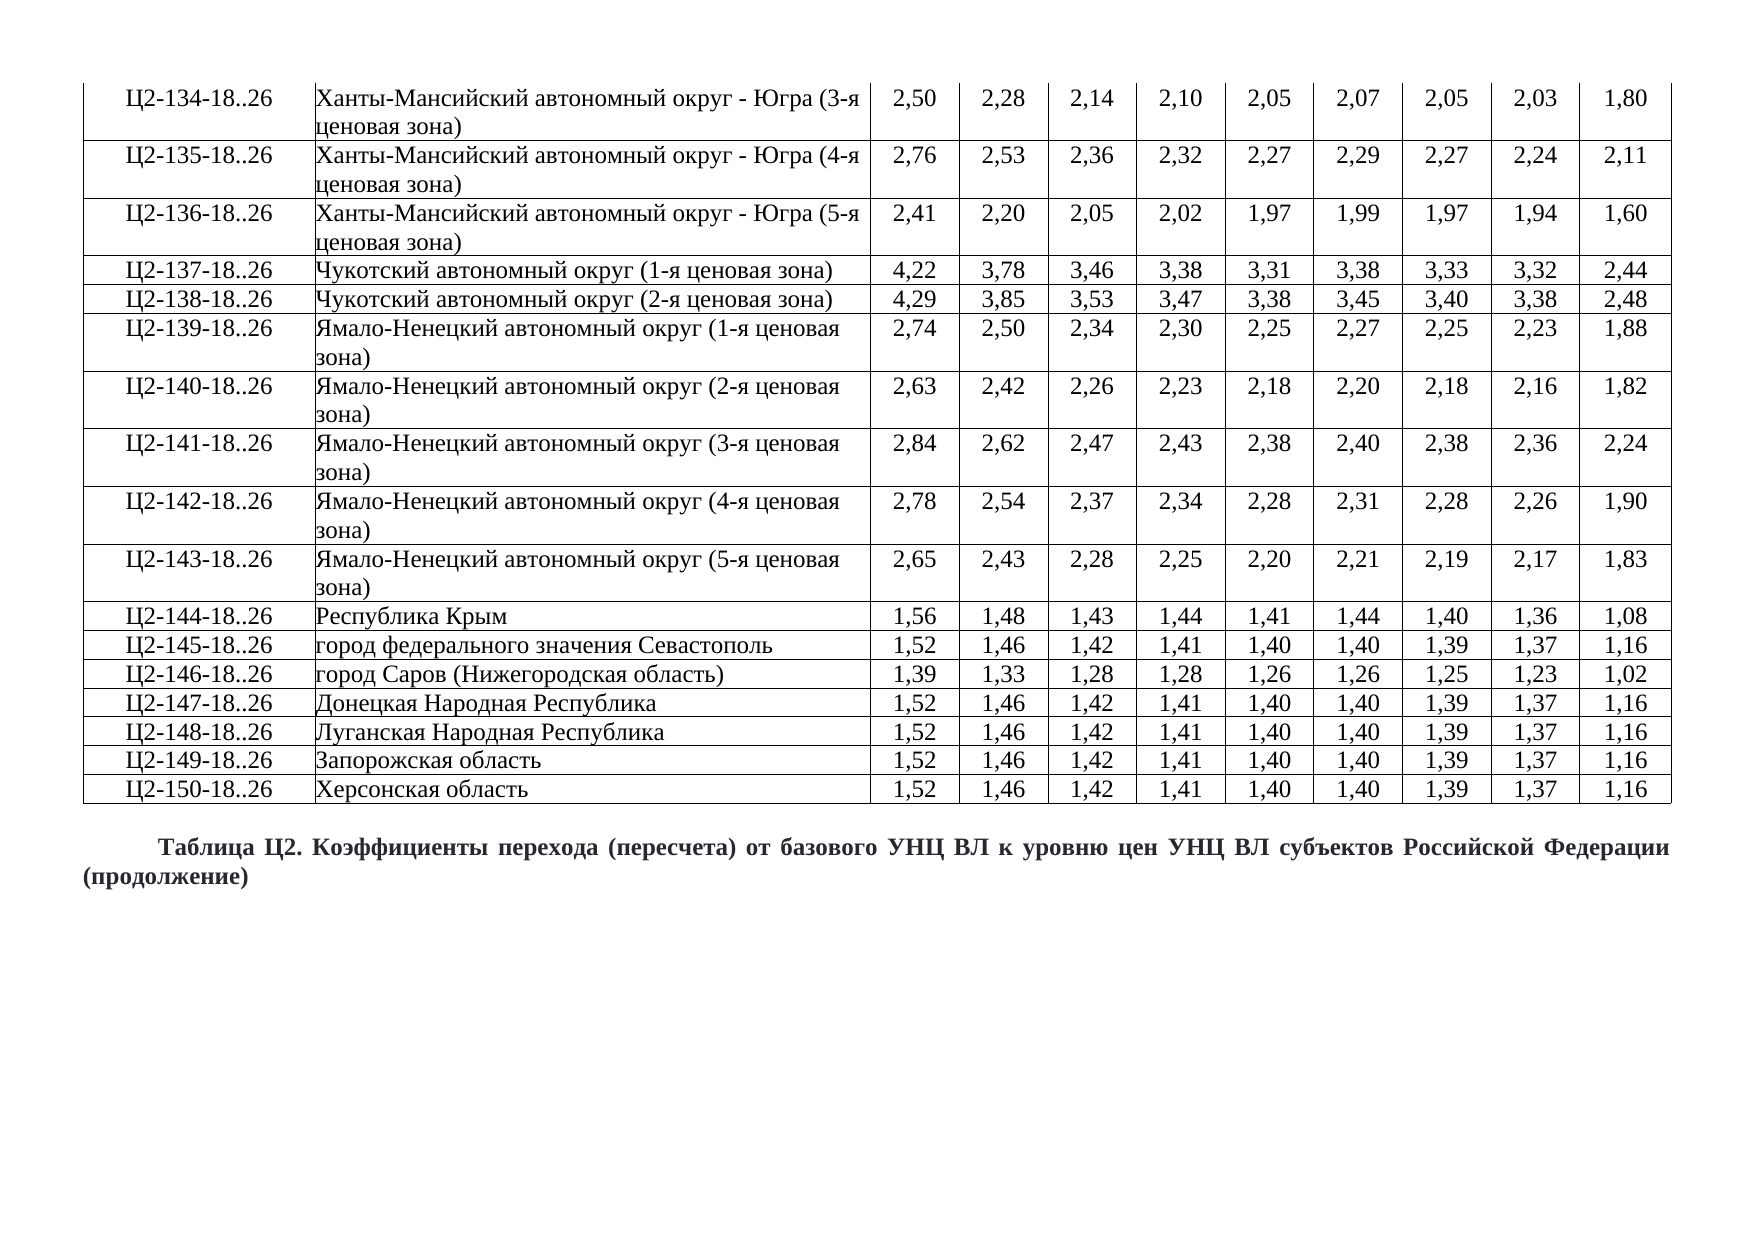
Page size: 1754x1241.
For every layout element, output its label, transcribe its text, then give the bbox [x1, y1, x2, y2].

table_cell 1,16 [1580, 775, 1671, 803]
table_cell Ц2-137-18..26 [84, 256, 315, 284]
table_cell 3,32 [1492, 256, 1579, 284]
table_cell Ц2-136-18..26 [84, 199, 315, 255]
table_cell Ханты-Мансийский автономный округ - Югра (4-я ценовая зона) [316, 141, 870, 198]
table_cell Ц2-143-18..26 [84, 545, 315, 601]
table_cell 1,37 [1492, 631, 1579, 659]
table_cell 2,54 [960, 487, 1048, 544]
table_cell 2,23 [1137, 372, 1225, 428]
table_cell 3,38 [1314, 256, 1402, 284]
table_cell 1,52 [871, 746, 959, 774]
table_cell 1,83 [1580, 545, 1671, 601]
table_cell 2,23 [1492, 314, 1579, 371]
table_cell 2,74 [871, 314, 959, 371]
table_cell Ц2-145-18..26 [84, 631, 315, 659]
table_cell 1,37 [1492, 689, 1579, 716]
table_cell 1,88 [1580, 314, 1671, 371]
table_cell 1,33 [960, 660, 1048, 688]
table_cell 3,33 [1403, 256, 1491, 284]
table_cell 1,23 [1492, 660, 1579, 688]
table_cell 1,46 [960, 631, 1048, 659]
table_cell Ц2-134-18..26 [84, 83, 315, 140]
table_cell 2,63 [871, 372, 959, 428]
table_cell 2,42 [960, 372, 1048, 428]
table_cell 1,42 [1049, 689, 1136, 716]
table_cell Ц2-147-18..26 [84, 689, 315, 716]
table_cell 2,28 [960, 83, 1048, 140]
table_cell Ц2-142-18..26 [84, 487, 315, 544]
table_cell 2,28 [1403, 487, 1491, 544]
table_cell 2,53 [960, 141, 1048, 198]
table_cell 1,39 [1403, 746, 1491, 774]
table_cell 2,26 [1492, 487, 1579, 544]
table_cell Ц2-144-18..26 [84, 602, 315, 630]
table_cell 2,34 [1049, 314, 1136, 371]
table_cell 2,24 [1580, 429, 1671, 486]
table_cell 1,52 [871, 631, 959, 659]
table_cell Луганская Народная Республика [316, 717, 870, 745]
table_cell 1,90 [1580, 487, 1671, 544]
table_cell 1,37 [1492, 717, 1579, 745]
table_cell Ц2-140-18..26 [84, 372, 315, 428]
table_cell 1,40 [1314, 746, 1402, 774]
table_cell 1,26 [1314, 660, 1402, 688]
table_cell 2,05 [1226, 83, 1313, 140]
table_cell 2,36 [1049, 141, 1136, 198]
table_cell Херсонская область [316, 775, 870, 803]
table_cell 1,40 [1226, 746, 1313, 774]
table_cell 2,10 [1137, 83, 1225, 140]
table_cell Ц2-149-18..26 [84, 746, 315, 774]
table_cell Ханты-Мансийский автономный округ - Югра (3-я ценовая зона) [316, 83, 870, 140]
table_cell 2,24 [1492, 141, 1579, 198]
table_cell 1,52 [871, 717, 959, 745]
table_cell 1,97 [1403, 199, 1491, 255]
table_cell 1,25 [1403, 660, 1491, 688]
table_cell 2,25 [1137, 545, 1225, 601]
table_cell 2,36 [1492, 429, 1579, 486]
table_cell 3,78 [960, 256, 1048, 284]
table_cell 2,05 [1403, 83, 1491, 140]
table_cell 2,37 [1049, 487, 1136, 544]
table_cell 3,38 [1226, 285, 1313, 313]
table_cell 2,19 [1403, 545, 1491, 601]
table_cell 2,50 [871, 83, 959, 140]
table_cell 1,46 [960, 775, 1048, 803]
table_cell 1,46 [960, 717, 1048, 745]
table_cell 1,28 [1049, 660, 1136, 688]
table_cell 2,18 [1403, 372, 1491, 428]
table_cell 2,20 [960, 199, 1048, 255]
table_cell 1,02 [1580, 660, 1671, 688]
table_cell 3,45 [1314, 285, 1402, 313]
table_cell 2,47 [1049, 429, 1136, 486]
table_cell 2,03 [1492, 83, 1579, 140]
table_cell 1,41 [1226, 602, 1313, 630]
table_cell 4,22 [871, 256, 959, 284]
table_cell Ц2-150-18..26 [84, 775, 315, 803]
table_cell 1,42 [1049, 775, 1136, 803]
table_cell 3,38 [1492, 285, 1579, 313]
table_cell 2,28 [1226, 487, 1313, 544]
table_cell 2,18 [1226, 372, 1313, 428]
table_cell 1,08 [1580, 602, 1671, 630]
table_cell 2,21 [1314, 545, 1402, 601]
table_cell 2,34 [1137, 487, 1225, 544]
table_cell 1,42 [1049, 631, 1136, 659]
table_cell 1,16 [1580, 689, 1671, 716]
table_cell 2,27 [1314, 314, 1402, 371]
table_cell Ямало-Ненецкий автономный округ (2-я ценовая зона) [316, 372, 870, 428]
table_cell 2,43 [960, 545, 1048, 601]
table_cell 1,82 [1580, 372, 1671, 428]
table_cell Ямало-Ненецкий автономный округ (1-я ценовая зона) [316, 314, 870, 371]
table_cell 2,25 [1403, 314, 1491, 371]
table_cell 1,44 [1314, 602, 1402, 630]
table_cell 1,40 [1314, 689, 1402, 716]
table_cell 1,40 [1403, 602, 1491, 630]
table_cell город федерального значения Севастополь [316, 631, 870, 659]
table_cell 1,39 [871, 660, 959, 688]
table_cell 2,27 [1403, 141, 1491, 198]
table_cell 3,31 [1226, 256, 1313, 284]
table_cell 1,39 [1403, 631, 1491, 659]
table_cell 2,65 [871, 545, 959, 601]
table_cell 1,26 [1226, 660, 1313, 688]
table_cell 2,20 [1314, 372, 1402, 428]
table_cell 1,40 [1314, 775, 1402, 803]
table_cell 1,42 [1049, 717, 1136, 745]
table_cell Ханты-Мансийский автономный округ - Югра (5-я ценовая зона) [316, 199, 870, 255]
table_cell 2,29 [1314, 141, 1402, 198]
table_cell 3,38 [1137, 256, 1225, 284]
table_cell 1,40 [1226, 775, 1313, 803]
table_cell 3,47 [1137, 285, 1225, 313]
table_cell Ц2-146-18..26 [84, 660, 315, 688]
table_cell 2,31 [1314, 487, 1402, 544]
table_cell 2,44 [1580, 256, 1671, 284]
table_cell 1,40 [1226, 631, 1313, 659]
table_cell город Саров (Нижегородская область) [316, 660, 870, 688]
table_cell 1,52 [871, 775, 959, 803]
table_cell 1,80 [1580, 83, 1671, 140]
table_cell 2,07 [1314, 83, 1402, 140]
table_cell 2,40 [1314, 429, 1402, 486]
table_cell 1,16 [1580, 631, 1671, 659]
table_cell Чукотский автономный округ (2-я ценовая зона) [316, 285, 870, 313]
table_cell 2,05 [1049, 199, 1136, 255]
table_cell 1,41 [1137, 631, 1225, 659]
table_cell 2,16 [1492, 372, 1579, 428]
table_cell 1,39 [1403, 717, 1491, 745]
table_cell Республика Крым [316, 602, 870, 630]
table_cell 2,76 [871, 141, 959, 198]
table_cell 1,41 [1137, 717, 1225, 745]
table_cell 1,40 [1226, 717, 1313, 745]
table_cell 1,52 [871, 689, 959, 716]
table_cell 1,94 [1492, 199, 1579, 255]
table_cell 1,56 [871, 602, 959, 630]
table_cell 1,46 [960, 746, 1048, 774]
table_cell 1,99 [1314, 199, 1402, 255]
table_cell 1,28 [1137, 660, 1225, 688]
table_cell 1,40 [1314, 717, 1402, 745]
table_cell 1,40 [1314, 631, 1402, 659]
table_cell 1,37 [1492, 746, 1579, 774]
table_cell 3,46 [1049, 256, 1136, 284]
table_cell 1,40 [1226, 689, 1313, 716]
table_cell 1,42 [1049, 746, 1136, 774]
table_cell 1,37 [1492, 775, 1579, 803]
table_cell Ц2-138-18..26 [84, 285, 315, 313]
table_cell Ямало-Ненецкий автономный округ (3-я ценовая зона) [316, 429, 870, 486]
table_cell 2,25 [1226, 314, 1313, 371]
table_cell 2,02 [1137, 199, 1225, 255]
table_cell Ц2-141-18..26 [84, 429, 315, 486]
table_cell 1,44 [1137, 602, 1225, 630]
table_cell 2,41 [871, 199, 959, 255]
table_cell 2,20 [1226, 545, 1313, 601]
table_cell Запорожская область [316, 746, 870, 774]
table_cell Ямало-Ненецкий автономный округ (4-я ценовая зона) [316, 487, 870, 544]
table_cell Донецкая Народная Республика [316, 689, 870, 716]
table_cell 2,30 [1137, 314, 1225, 371]
table_cell 2,26 [1049, 372, 1136, 428]
table_cell 3,85 [960, 285, 1048, 313]
table_cell 2,38 [1403, 429, 1491, 486]
table_cell 3,40 [1403, 285, 1491, 313]
table_cell 1,41 [1137, 689, 1225, 716]
table_cell 2,38 [1226, 429, 1313, 486]
table_cell 1,16 [1580, 746, 1671, 774]
table_cell 1,60 [1580, 199, 1671, 255]
table_cell 2,78 [871, 487, 959, 544]
table_cell Ц2-135-18..26 [84, 141, 315, 198]
table_cell 2,28 [1049, 545, 1136, 601]
table_cell 1,97 [1226, 199, 1313, 255]
table_cell 2,62 [960, 429, 1048, 486]
table_cell 2,27 [1226, 141, 1313, 198]
table_cell Чукотский автономный округ (1-я ценовая зона) [316, 256, 870, 284]
table_cell 2,11 [1580, 141, 1671, 198]
table_cell 1,39 [1403, 775, 1491, 803]
table_cell 1,16 [1580, 717, 1671, 745]
table_cell 1,41 [1137, 746, 1225, 774]
text Таблица Ц2. Коэффициенты перехода (пересчета) от базового УНЦ ВЛ к уровню цен УНЦ ВЛ субъектов Российской Федерации (продолжение) [83, 832, 1671, 889]
table_cell 1,41 [1137, 775, 1225, 803]
table_cell Ц2-139-18..26 [84, 314, 315, 371]
table_cell 2,84 [871, 429, 959, 486]
table_cell 1,39 [1403, 689, 1491, 716]
table_cell 1,46 [960, 689, 1048, 716]
table_cell 2,17 [1492, 545, 1579, 601]
table_cell 2,48 [1580, 285, 1671, 313]
table_cell 1,43 [1049, 602, 1136, 630]
table_cell 1,36 [1492, 602, 1579, 630]
table_cell 2,50 [960, 314, 1048, 371]
table_cell 4,29 [871, 285, 959, 313]
table_cell 2,43 [1137, 429, 1225, 486]
table_cell 2,32 [1137, 141, 1225, 198]
table_cell Ямало-Ненецкий автономный округ (5-я ценовая зона) [316, 545, 870, 601]
table_cell 3,53 [1049, 285, 1136, 313]
table_cell Ц2-148-18..26 [84, 717, 315, 745]
table_cell 1,48 [960, 602, 1048, 630]
table_cell 2,14 [1049, 83, 1136, 140]
